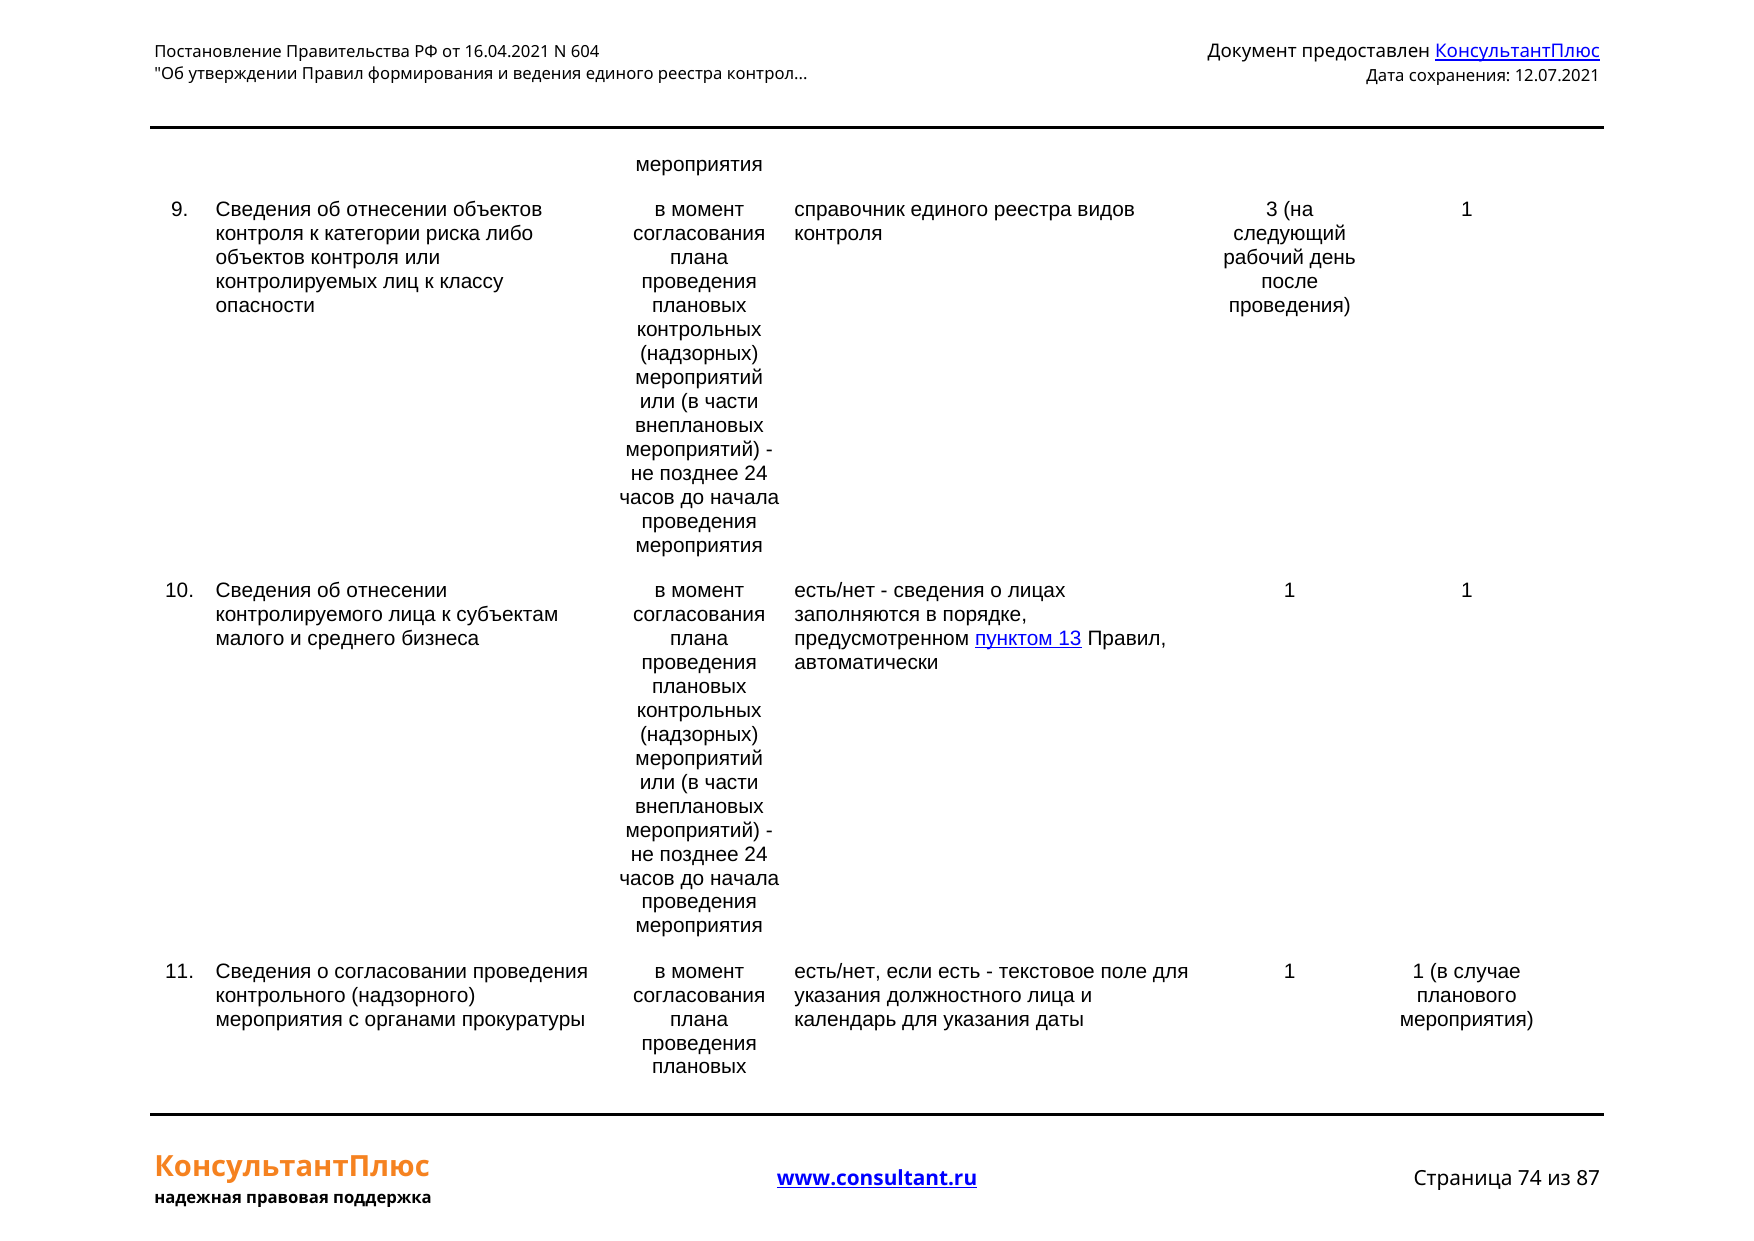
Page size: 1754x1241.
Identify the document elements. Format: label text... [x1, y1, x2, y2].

table_cell в момент согласования плана проведения плановых контрольных (надзорных) мероприятий или (в части внеплановых мероприятий) - не позднее 24 часов до начала проведения мероприятия [611, 567, 788, 948]
table_cell Сведения об отнесении объектов контроля к категории риска либо объектов контроля или контролируемых лиц к классу опасности [209, 187, 611, 567]
table_cell есть/нет, если есть - текстовое поле для указания должностного лица и календарь для указания даты [788, 948, 1201, 1089]
table_cell в момент согласования плана проведения плановых [611, 948, 788, 1089]
table_cell [1378, 141, 1555, 187]
table_cell [788, 141, 1201, 187]
table_cell 1 [1201, 948, 1378, 1089]
table_cell 1 [1201, 567, 1378, 948]
table_cell [150, 141, 209, 187]
table_cell Сведения об отнесении контролируемого лица к субъектам малого и среднего бизнеса [209, 567, 611, 948]
table_cell [1201, 141, 1378, 187]
table_cell мероприятия [611, 141, 788, 187]
table_cell 3 (на следующий рабочий день после проведения) [1201, 187, 1378, 567]
table_cell 1 (в случае планового мероприятия) [1378, 948, 1555, 1089]
table_cell 1 [1378, 567, 1555, 948]
table_cell справочник единого реестра видов контроля [788, 187, 1201, 567]
table_cell 11. [150, 948, 209, 1089]
table_cell 1 [1378, 187, 1555, 567]
table_cell 9. [150, 187, 209, 567]
table_cell 10. [150, 567, 209, 948]
table_cell в момент согласования плана проведения плановых контрольных (надзорных) мероприятий или (в части внеплановых мероприятий) - не позднее 24 часов до начала проведения мероприятия [611, 187, 788, 567]
table_cell Сведения о согласовании проведения контрольного (надзорного) мероприятия с органами прокуратуры [209, 948, 611, 1089]
table_cell [209, 141, 611, 187]
table_cell есть/нет - сведения о лицах заполняются в порядке, предусмотренном пунктом 13 Правил, автоматически [788, 567, 1201, 948]
